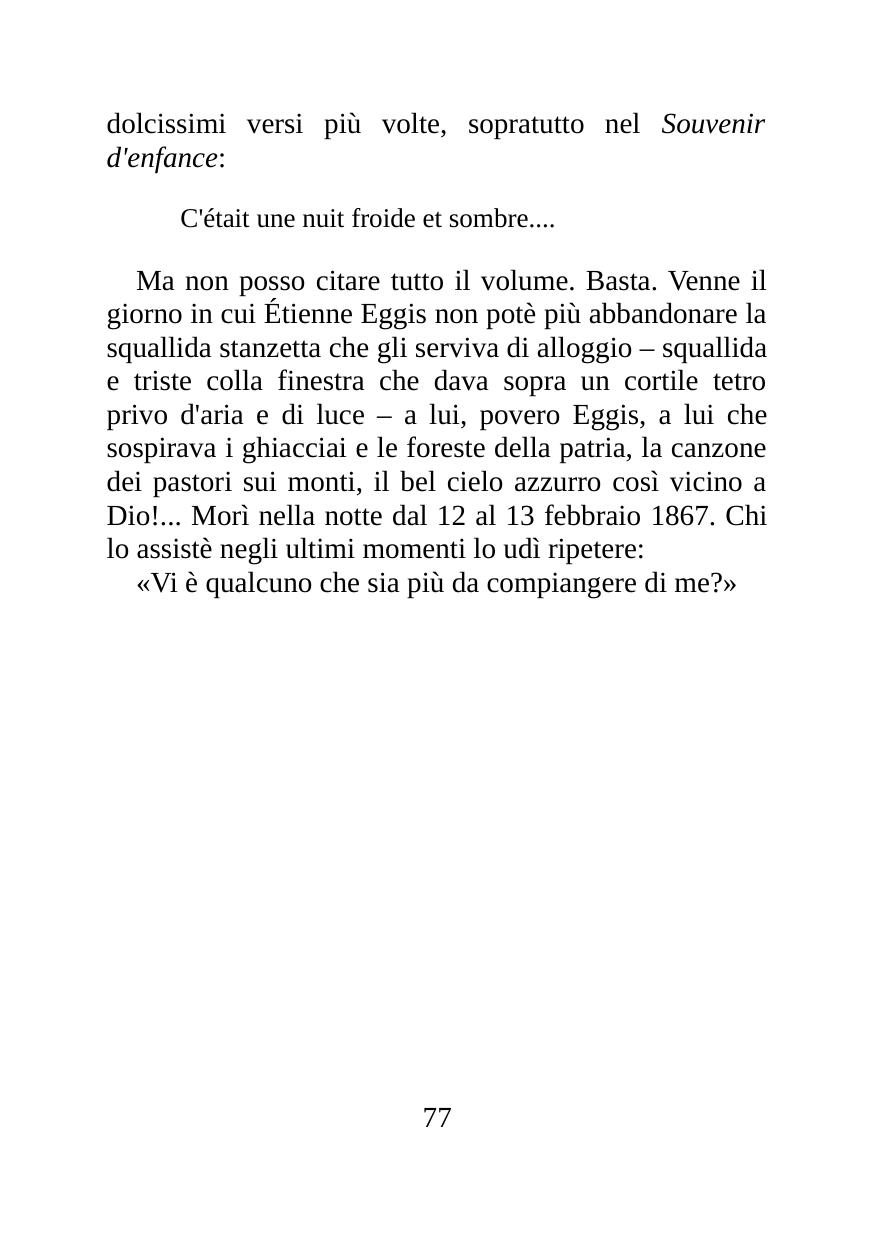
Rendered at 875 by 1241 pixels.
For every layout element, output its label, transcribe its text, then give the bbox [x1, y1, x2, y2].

text «Vi è qualcuno che sia più da compiangere di me?» [106, 565, 768, 598]
text dolcissimi versi più volte, sopratutto nel Souvenir d'enfance: [106, 106, 768, 173]
text Ma non posso citare tutto il volume. Basta. Venne il giorno in cui Étienne Eggis non potè più abbandonare la squallida stanzetta che gli serviva di alloggio ‒ squallida e triste colla finestra che dava sopra un cortile tetro privo d'aria e di luce ‒ a lui, povero Eggis, a lui che sospirava i ghiacciai e le foreste della patria, la canzone dei pastori sui monti, il bel cielo azzurro così vicino a Dio!... Morì nella notte dal 12 al 13 febbraio 1867. Chi lo assistè negli ultimi momenti lo udì ripetere: [106, 263, 768, 565]
text C'était une nuit froide et sombre.... [106, 203, 768, 234]
